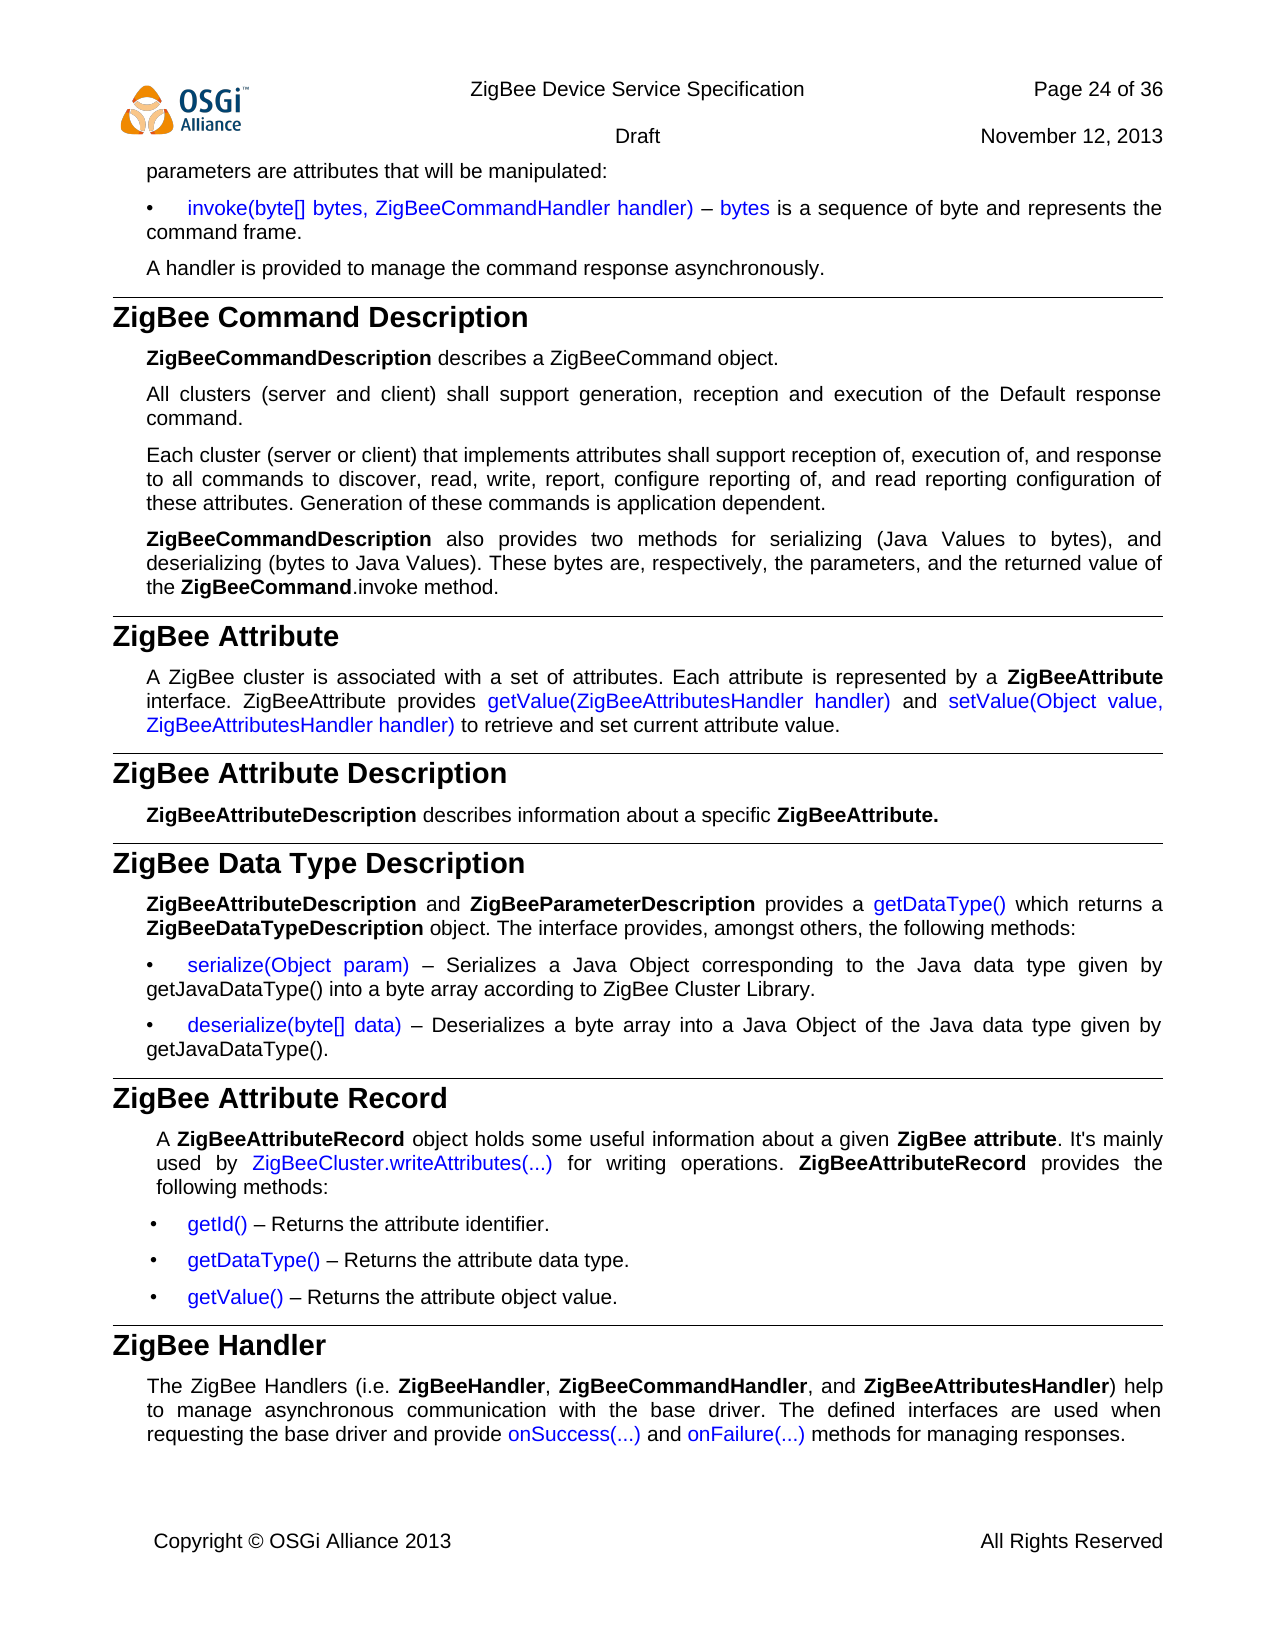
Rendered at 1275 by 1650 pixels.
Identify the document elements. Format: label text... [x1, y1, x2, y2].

list invoke(byte[] bytes, ZigBeeCommandHandler handler) – bytes is a sequence of byte and represents the command frame. [146, 195, 1163, 243]
text Each cluster (server or client) that implements attributes shall support reception of, execution of, and response to all commands to discover, read, write, report, configure reporting of, and read reporting configuration of these attributes. Generation of these commands is application dependent. [146, 443, 1163, 514]
text All clusters (server and client) shall support generation, reception and execution of the Default response command. [146, 382, 1163, 430]
subtitle ZigBee Attribute Record [112, 1079, 1163, 1114]
subtitle ZigBee Attribute Description [112, 754, 1163, 790]
text The ZigBee Handlers (i.e. ZigBeeHandler, ZigBeeCommandHandler, and ZigBeeAttributesHandler) help to manage asynchronous communication with the base driver. The defined interfaces are used when requesting the base driver and provide onSuccess(...) and onFailure(...) methods for managing responses. [147, 1374, 1163, 1446]
text ZigBeeCommandDescription also provides two methods for serializing (Java Values to bytes), and deserializing (bytes to Java Values). These bytes are, respectively, the parameters, and the returned value of the ZigBeeCommand.invoke method. [146, 527, 1163, 599]
list getValue() – Returns the attribute object value. [150, 1284, 1163, 1308]
subtitle ZigBee Data Type Description [112, 844, 1163, 880]
text A ZigBeeAttributeRecord object holds some useful information about a given ZigBee attribute. It's mainly used by ZigBeeCluster.writeAttributes(...) for writing operations. ZigBeeAttributeRecord provides the following methods: [156, 1127, 1163, 1199]
subtitle ZigBee Handler [112, 1326, 1163, 1362]
subtitle ZigBee Command Description [112, 298, 1163, 333]
list getId() – Returns the attribute identifier. [150, 1211, 1163, 1235]
text parameters are attributes that will be manipulated: [146, 159, 1163, 183]
text A ZigBee cluster is associated with a set of attributes. Each attribute is represented by a ZigBeeAttribute interface. ZigBeeAttribute provides getValue(ZigBeeAttributesHandler handler) and setValue(Object value, ZigBeeAttributesHandler handler) to retrieve and set current attribute value. [146, 665, 1163, 737]
text ZigBeeAttributeDescription describes information about a specific ZigBeeAttribute. [146, 802, 1163, 826]
list A handler is provided to manage the command response asynchronously. [146, 256, 1163, 280]
list getDataType() – Returns the attribute data type. [150, 1248, 1163, 1272]
text ZigBeeCommandDescription describes a ZigBeeCommand object. [146, 346, 1163, 370]
list deserialize(byte[] data) – Deserializes a byte array into a Java Object of the Java data type given by getJavaDataType(). [146, 1013, 1163, 1061]
text ZigBeeAttributeDescription and ZigBeeParameterDescription provides a getDataType() which returns a ZigBeeDataTypeDescription object. The interface provides, amongst others, the following methods: [146, 892, 1163, 940]
list serialize(Object param) – Serializes a Java Object corresponding to the Java data type given by getJavaDataType() into a byte array according to ZigBee Cluster Library. [146, 953, 1163, 1001]
picture [113, 78, 257, 142]
subtitle ZigBee Attribute [112, 617, 1163, 652]
